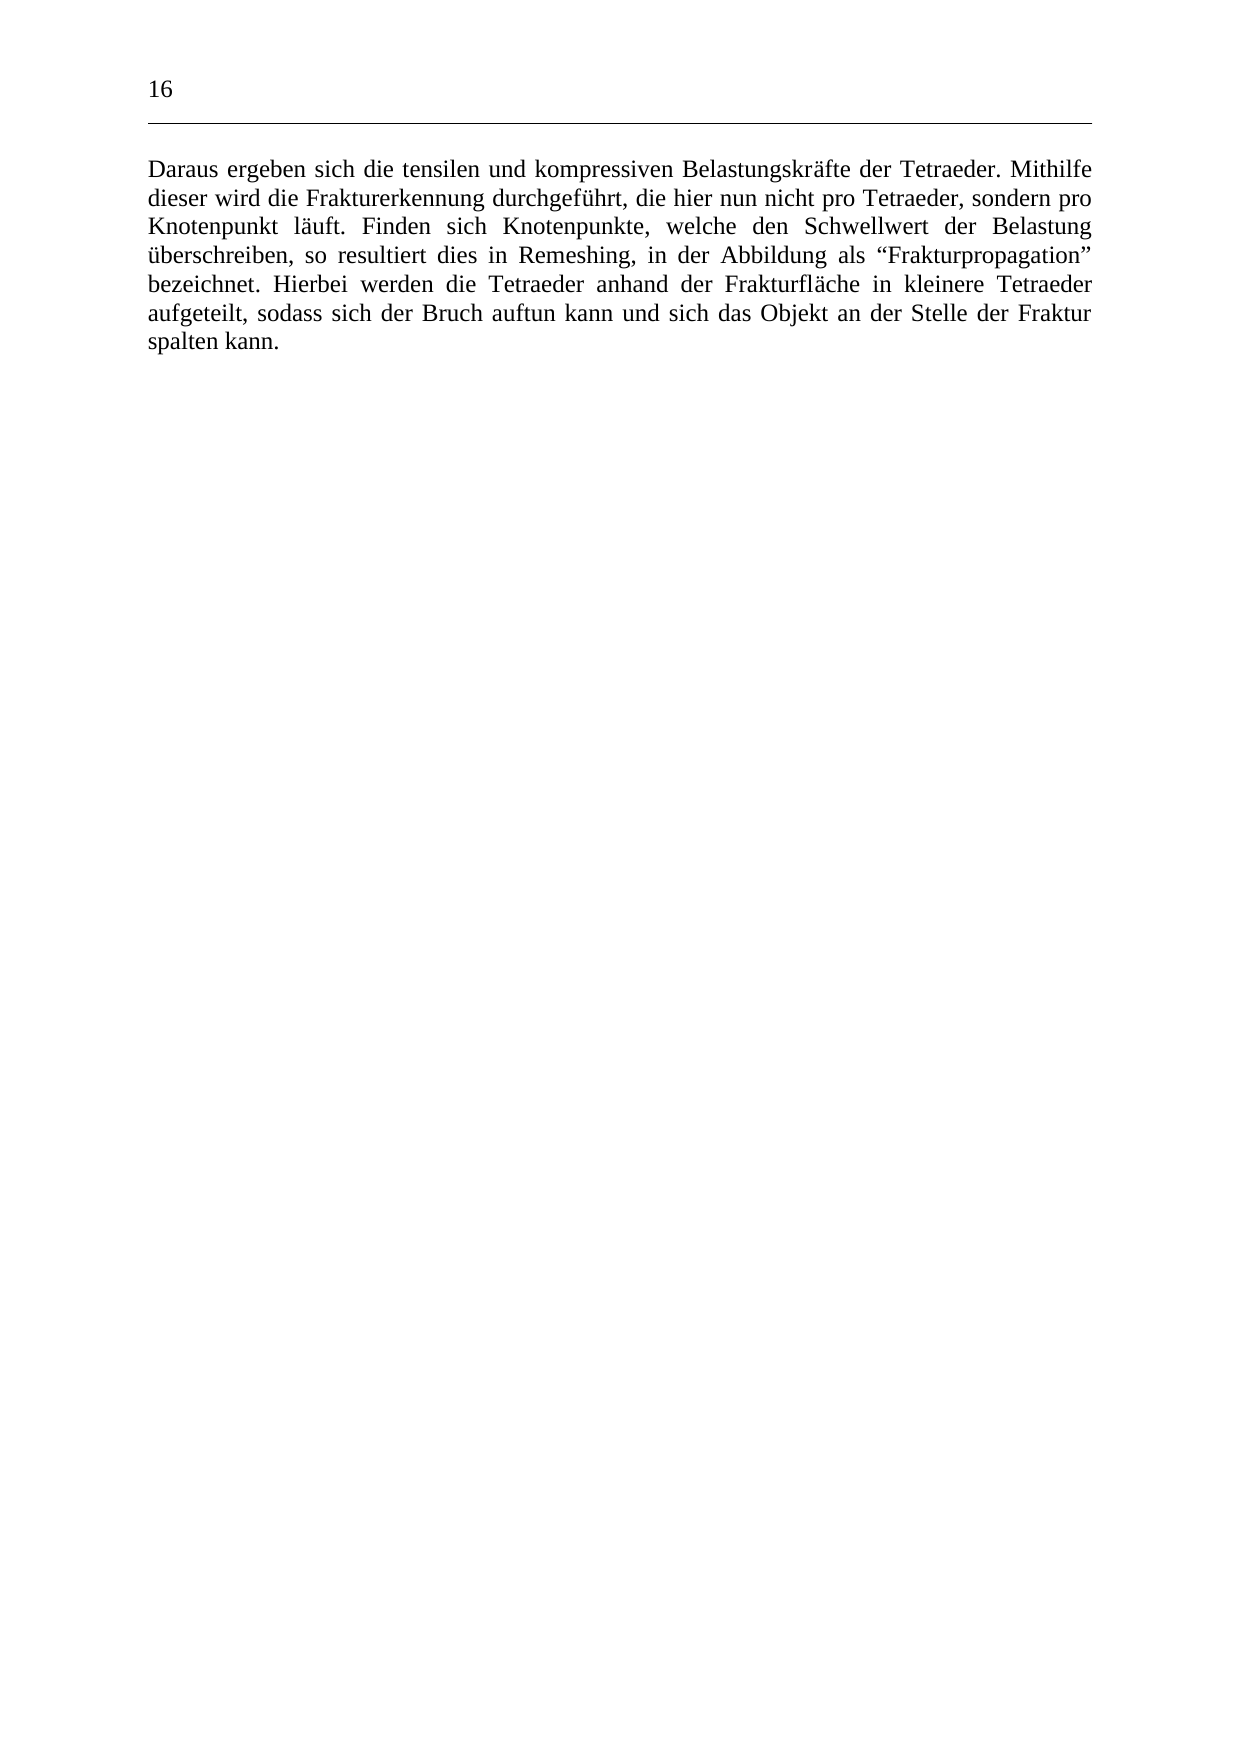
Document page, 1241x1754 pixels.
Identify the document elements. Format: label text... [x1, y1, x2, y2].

text Daraus ergeben sich die tensilen und kompressiven Belastungskräfte der Tetraeder. Mithilfe dieser wird die Frakturerkennung durchgeführt, die hier nun nicht pro Tetraeder, sondern pro Knotenpunkt läuft. Finden sich Knotenpunkte, welche den Schwellwert der Belastung überschreiben, so resultiert dies in Remeshing, in der Abbildung als “Frakturpropagation” bezeichnet. Hierbei werden die Tetraeder anhand der Frakturfläche in kleinere Tetraeder aufgeteilt, sodass sich der Bruch auftun kann und sich das Objekt an der Stelle der Fraktur spalten kann. [148, 154, 1092, 355]
